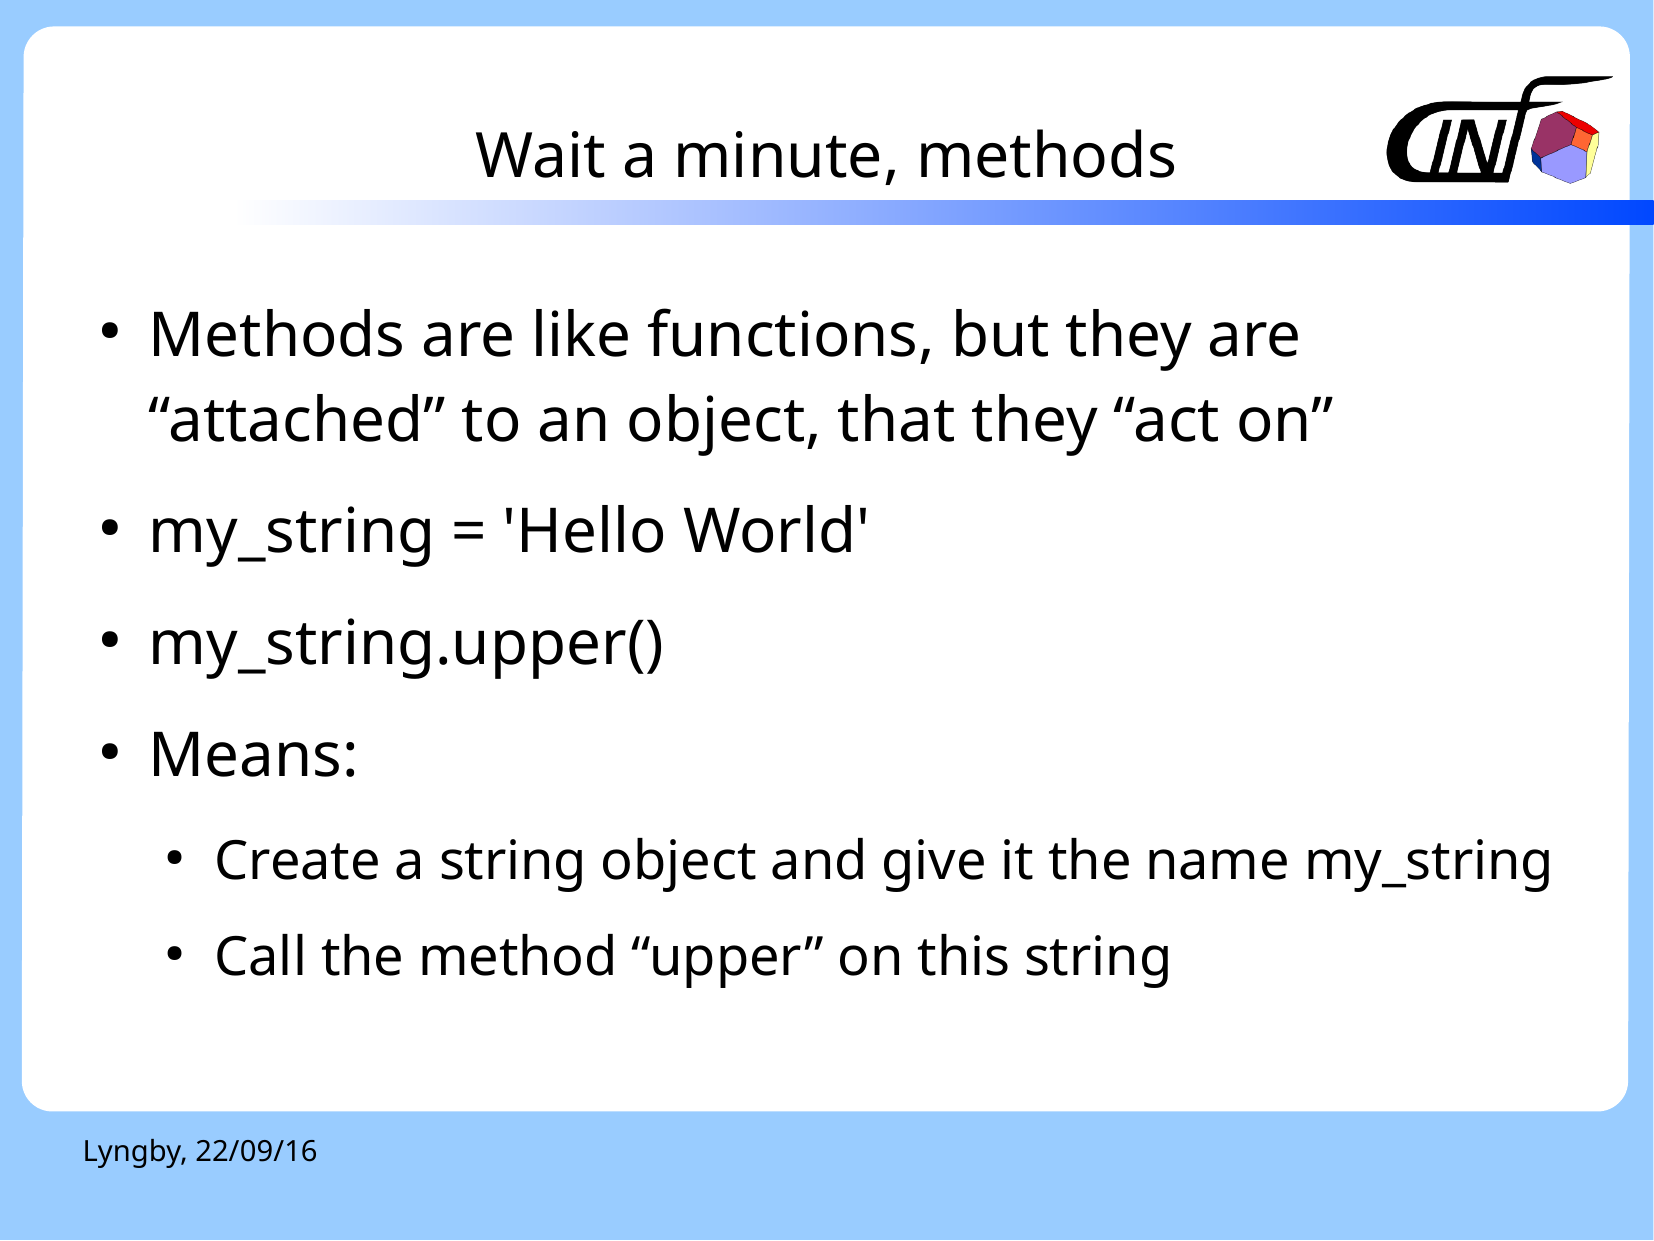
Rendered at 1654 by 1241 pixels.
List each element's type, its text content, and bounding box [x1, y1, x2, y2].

list Methods are like functions, but they are “attached” to an object, that they “act on” my_string = 'Hello World' my_string.upper() Means: Create a string object and give it the name my_string Call the method “upper” on this string [82, 290, 1571, 1010]
picture [1571, 76, 1613, 184]
title Wait a minute, methods [82, 49, 1571, 257]
